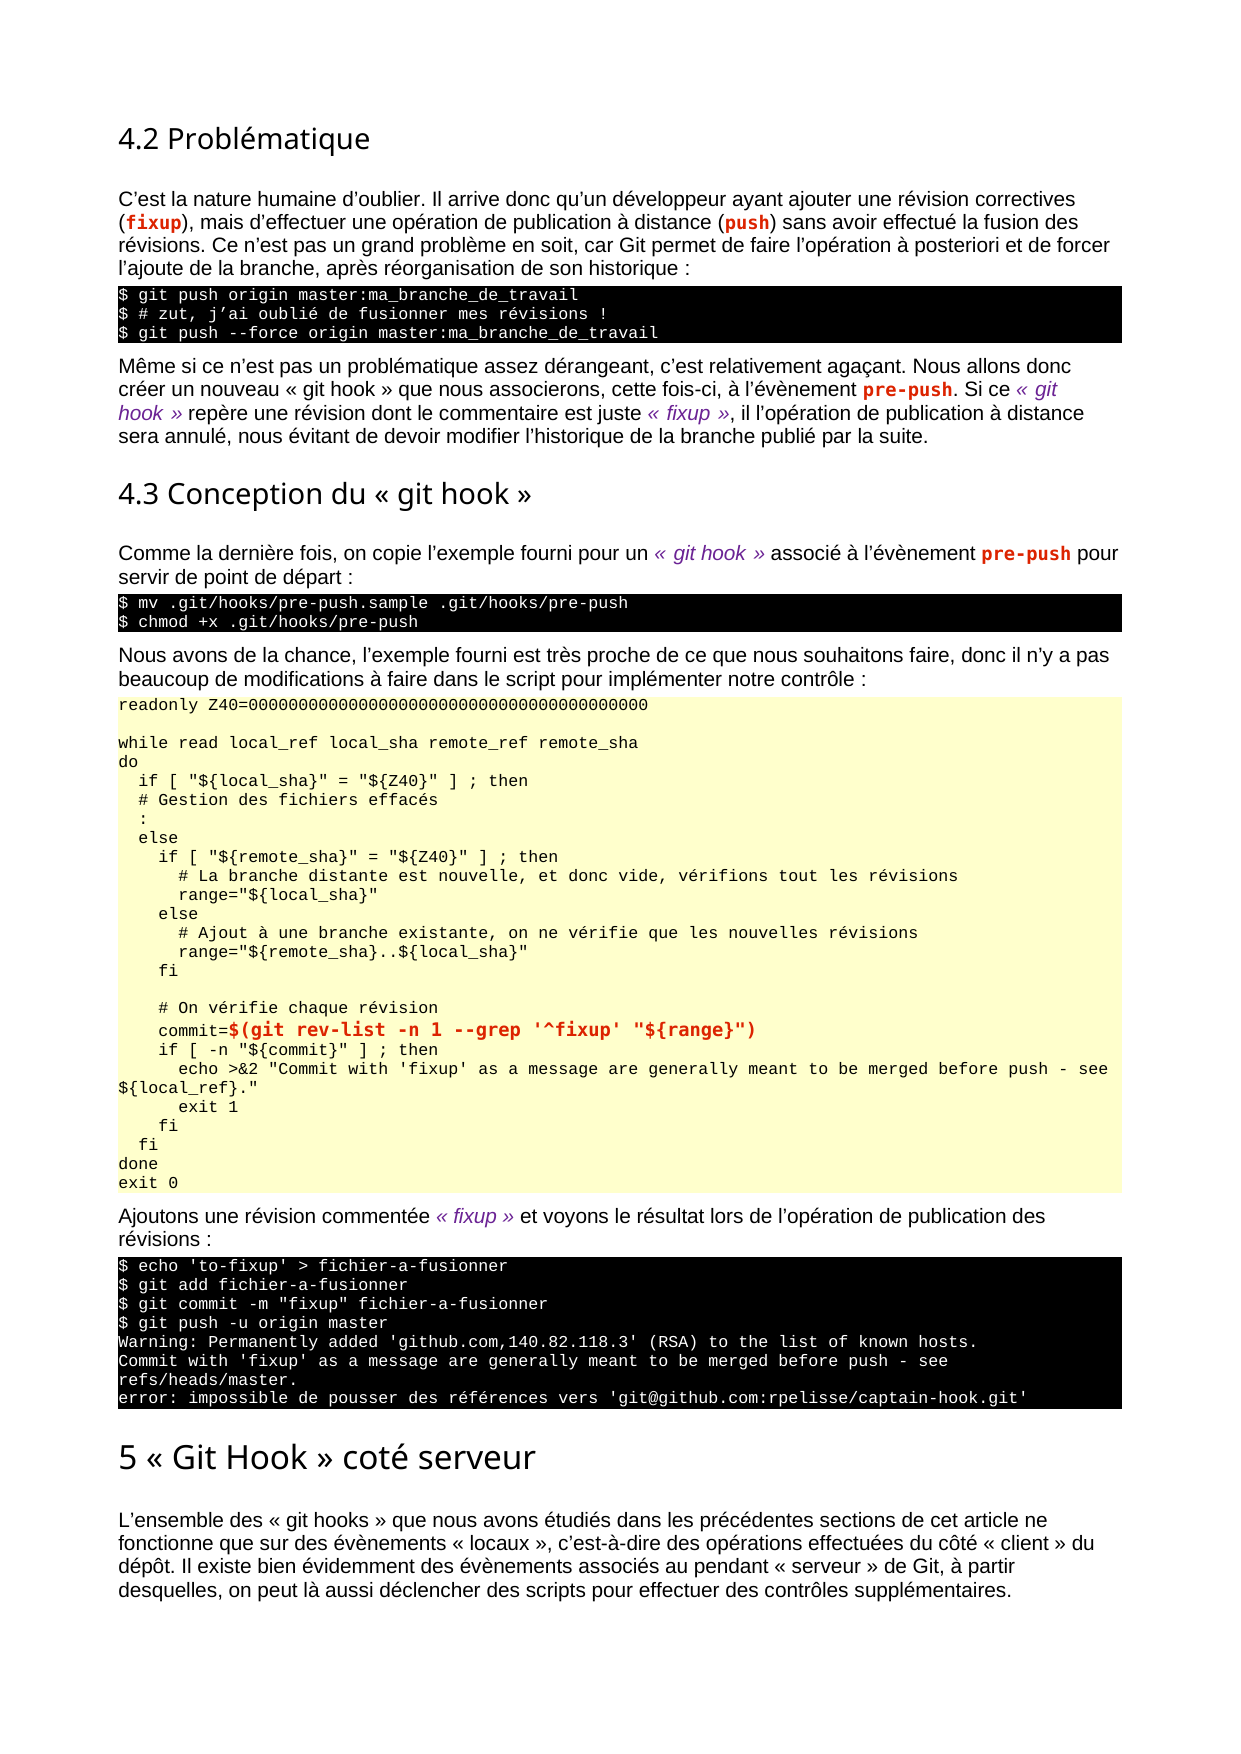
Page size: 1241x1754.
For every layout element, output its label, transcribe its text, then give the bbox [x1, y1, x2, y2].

text exit 1 [118, 1098, 1122, 1117]
subtitle 4.3 Conception du « git hook » [118, 473, 1122, 513]
text do [118, 753, 1122, 772]
text $ mv .git/hooks/pre-push.sample .git/hooks/pre-push [118, 594, 1122, 613]
text $ git push origin master:ma_branche_de_travail [118, 286, 1122, 305]
text exit 0 [118, 1174, 1122, 1193]
text else [118, 829, 1122, 848]
text Ajoutons une révision commentée « fixup » et voyons le résultat lors de l’opération de publication des révisions : [118, 1205, 1122, 1251]
text # Ajout à une branche existante, on ne vérifie que les nouvelles révisions [118, 924, 1122, 943]
text fi [118, 962, 1122, 981]
text readonly Z40=0000000000000000000000000000000000000000 [118, 697, 1122, 716]
text fi [118, 1136, 1122, 1155]
text range="${remote_sha}..${local_sha}" [118, 943, 1122, 962]
text if [ -n "${commit}" ] ; then [118, 1041, 1122, 1060]
text $ git add fichier-a-fusionner [118, 1276, 1122, 1295]
text Comme la dernière fois, on copie l’exemple fourni pour un « git hook » associé à l’évènement pre-push pour servir de point de départ : [118, 542, 1122, 588]
text else [118, 905, 1122, 924]
text if [ "${remote_sha}" = "${Z40}" ] ; then [118, 848, 1122, 867]
text done [118, 1155, 1122, 1174]
text $ chmod +x .git/hooks/pre-push [118, 613, 1122, 632]
text $ git commit -m "fixup" fichier-a-fusionner [118, 1295, 1122, 1314]
text L’ensemble des « git hooks » que nous avons étudiés dans les précédentes sections de cet article ne fonctionne que sur des évènements « locaux », c’est-à-dire des opérations effectuées du côté « client » du dépôt. Il existe bien évidemment des évènements associés au pendant « serveur » de Git, à partir desquelles, on peut là aussi déclencher des scripts pour effectuer des contrôles supplémentaires. [118, 1508, 1122, 1601]
text error: impossible de pousser des références vers 'git@github.com:rpelisse/captain-hook.git' [118, 1390, 1122, 1409]
text Warning: Permanently added 'github.com,140.82.118.3' (RSA) to the list of known hosts. [118, 1333, 1122, 1352]
text commit=$(git rev-list -n 1 --grep '^fixup' "${range}") [118, 1019, 1122, 1041]
text range="${local_sha}" [118, 886, 1122, 905]
text : [118, 810, 1122, 829]
text Nous avons de la chance, l’exemple fourni est très proche de ce que nous souhaitons faire, donc il n’y a pas beaucoup de modifications à faire dans le script pour implémenter notre contrôle : [118, 644, 1122, 691]
text C’est la nature humaine d’oublier. Il arrive donc qu’un développeur ayant ajouter une révision correctives (fixup), mais d’effectuer une opération de publication à distance (push) sans avoir effectué la fusion des révisions. Ce n’est pas un grand problème en soit, car Git permet de faire l’opération à posteriori et de forcer l’ajoute de la branche, après réorganisation de son historique : [118, 187, 1122, 280]
text $ # zut, j’ai oublié de fusionner mes révisions ! [118, 305, 1122, 324]
text # Gestion des fichiers effacés [118, 791, 1122, 810]
text echo >&2 "Commit with 'fixup' as a message are generally meant to be merged before push - see ${local_ref}." [118, 1060, 1122, 1098]
text Commit with 'fixup' as a message are generally meant to be merged before push - see refs/heads/master. [118, 1352, 1122, 1390]
subtitle 4.2 Problématique [118, 118, 1122, 158]
text Même si ce n’est pas un problématique assez dérangeant, c’est relativement agaçant. Nous allons donc créer un nouveau « git hook » que nous associerons, cette fois-ci, à l’évènement pre-push. Si ce « git hook » repère une révision dont le commentaire est juste « fixup », il l’opération de publication à distance sera annulé, nous évitant de devoir modifier l’historique de la branche publié par la suite. [118, 355, 1122, 448]
text # On vérifie chaque révision [118, 1000, 1122, 1019]
text while read local_ref local_sha remote_ref remote_sha [118, 734, 1122, 753]
subtitle 5 « Git Hook » coté serveur [118, 1434, 1122, 1479]
text # La branche distante est nouvelle, et donc vide, vérifions tout les révisions [118, 867, 1122, 886]
text if [ "${local_sha}" = "${Z40}" ] ; then [118, 772, 1122, 791]
text fi [118, 1117, 1122, 1136]
text $ echo 'to-fixup' > fichier-a-fusionner [118, 1257, 1122, 1276]
text $ git push -u origin master [118, 1314, 1122, 1333]
text $ git push --force origin master:ma_branche_de_travail [118, 324, 1122, 343]
